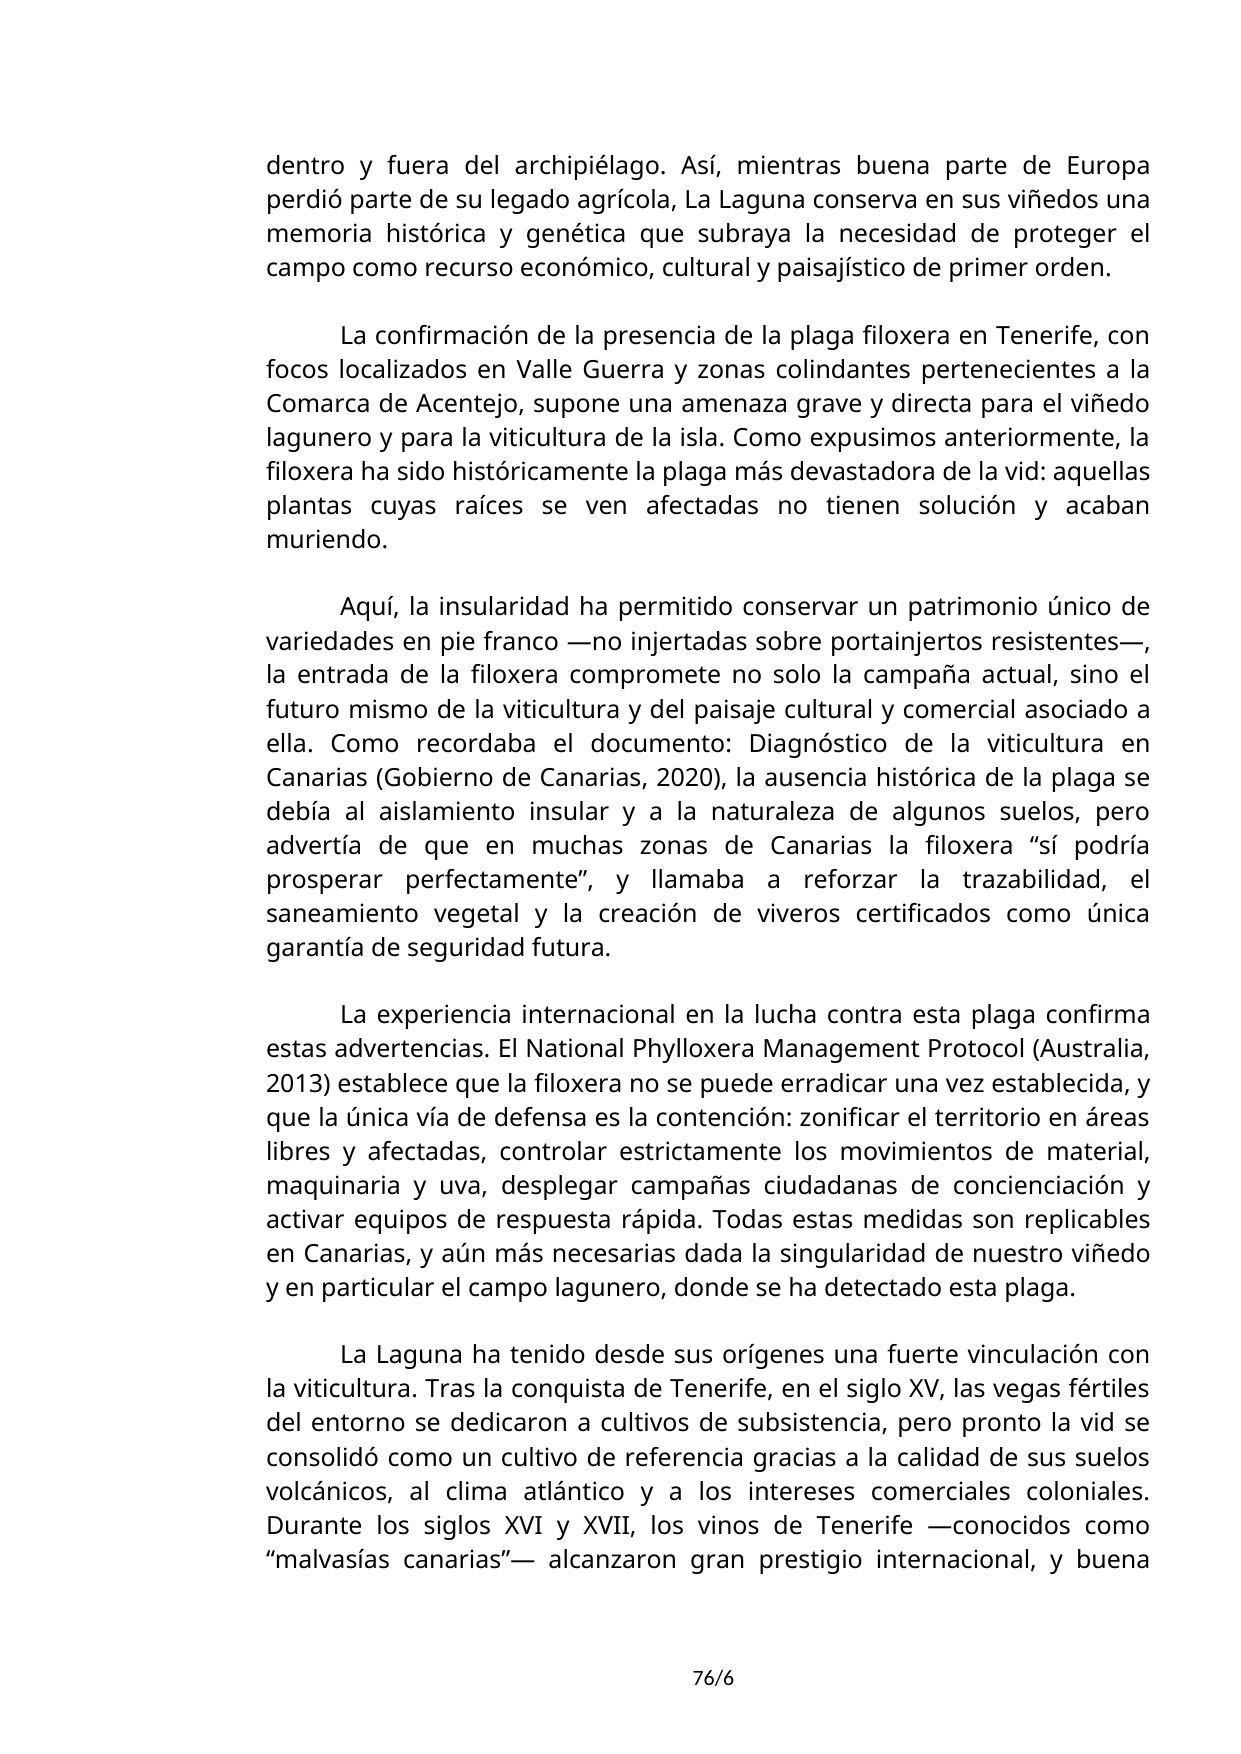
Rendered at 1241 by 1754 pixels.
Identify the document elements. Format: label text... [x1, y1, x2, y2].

text La confirmación de la presencia de la plaga filoxera en Tenerife, con focos localizados en Valle Guerra y zonas colindantes pertenecientes a la Comarca de Acentejo, supone una amenaza grave y directa para el viñedo lagunero y para la viticultura de la isla. Como expusimos anteriormente, la filoxera ha sido históricamente la plaga más devastadora de la vid: aquellas plantas cuyas raíces se ven afectadas no tienen solución y acaban muriendo. [266, 317, 1152, 556]
text dentro y fuera del archipiélago. Así, mientras buena parte de Europa perdió parte de su legado agrícola, La Laguna conserva en sus viñedos una memoria histórica y genética que subraya la necesidad de proteger el campo como recurso económico, cultural y paisajístico de primer orden. [266, 148, 1152, 284]
text Aquí, la insularidad ha permitido conservar un patrimonio único de variedades en pie franco —no injertadas sobre portainjertos resistentes—, la entrada de la filoxera compromete no solo la campaña actual, sino el futuro mismo de la viticultura y del paisaje cultural y comercial asociado a ella. Como recordaba el documento: Diagnóstico de la viticultura en Canarias (Gobierno de Canarias, 2020), la ausencia histórica de la plaga se debía al aislamiento insular y a la naturaleza de algunos suelos, pero advertía de que en muchas zonas de Canarias la filoxera “sí podría prosperar perfectamente”, y llamaba a reforzar la trazabilidad, el saneamiento vegetal y la creación de viveros certificados como única garantía de seguridad futura. [266, 589, 1152, 964]
text La Laguna ha tenido desde sus orígenes una fuerte vinculación con la viticultura. Tras la conquista de Tenerife, en el siglo XV, las vegas fértiles del entorno se dedicaron a cultivos de subsistencia, pero pronto la vid se consolidó como un cultivo de referencia gracias a la calidad de sus suelos volcánicos, al clima atlántico y a los intereses comerciales coloniales. Durante los siglos XVI y XVII, los vinos de Tenerife —conocidos como “malvasías canarias”— alcanzaron gran prestigio internacional, y buena [266, 1337, 1152, 1575]
text La experiencia internacional en la lucha contra esta plaga confirma estas advertencias. El National Phylloxera Management Protocol (Australia, 2013) establece que la filoxera no se puede erradicar una vez establecida, y que la única vía de defensa es la contención: zonificar el territorio en áreas libres y afectadas, controlar estrictamente los movimientos de material, maquinaria y uva, desplegar campañas ciudadanas de concienciación y activar equipos de respuesta rápida. Todas estas medidas son replicables en Canarias, y aún más necesarias dada la singularidad de nuestro viñedo y en particular el campo lagunero, donde se ha detectado esta plaga. [266, 997, 1152, 1304]
